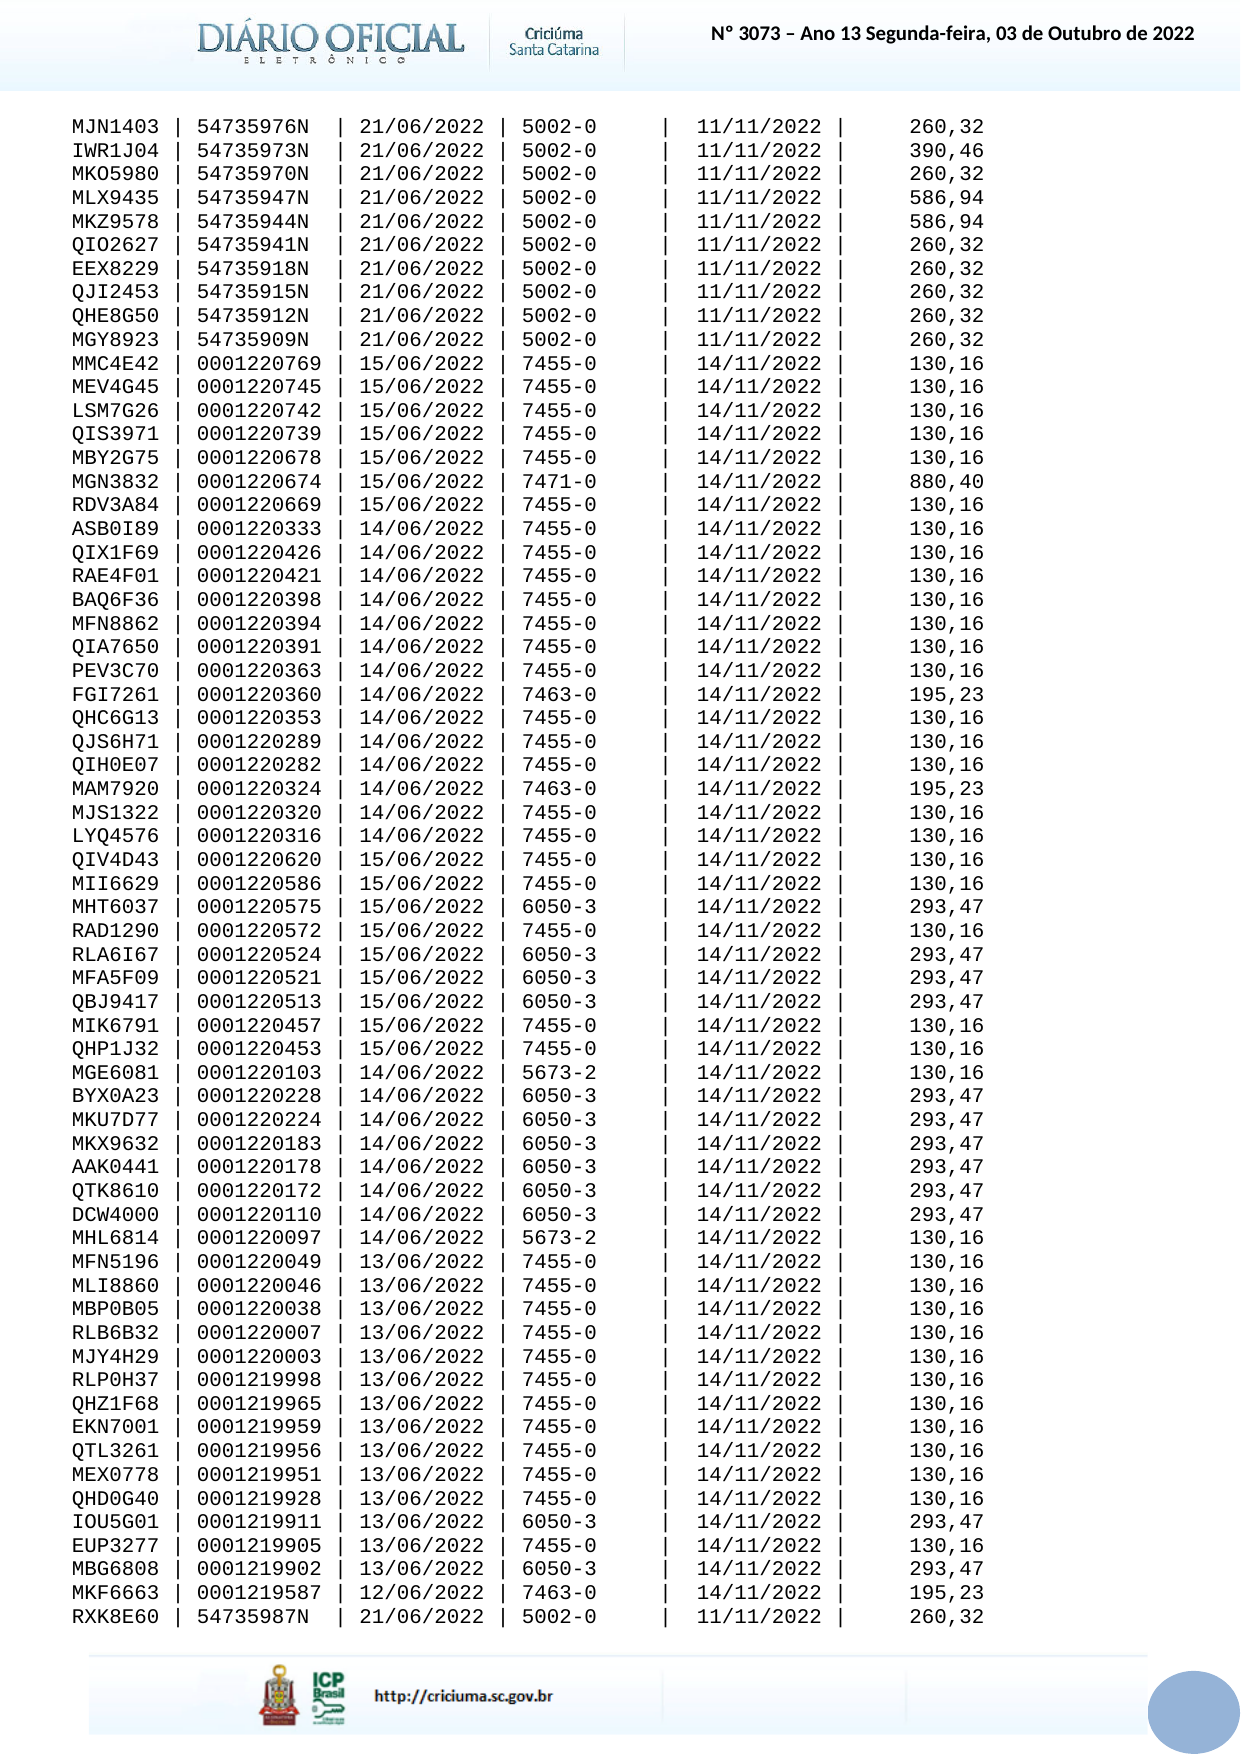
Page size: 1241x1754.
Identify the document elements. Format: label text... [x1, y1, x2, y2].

text QHE8G50 | 54735912N | 21/06/2022 | 5002-0 | 11/11/2022 | 260,32 [59, 305, 1167, 329]
text MIK6791 | 0001220457 | 15/06/2022 | 7455-0 | 14/11/2022 | 130,16 [59, 1014, 1167, 1038]
text IWR1J04 | 54735973N | 21/06/2022 | 5002-0 | 11/11/2022 | 390,46 [59, 140, 1167, 163]
text MHL6814 | 0001220097 | 14/06/2022 | 5673-2 | 14/11/2022 | 130,16 [59, 1227, 1167, 1251]
text AAK0441 | 0001220178 | 14/06/2022 | 6050-3 | 14/11/2022 | 293,47 [59, 1156, 1167, 1180]
text MAM7920 | 0001220324 | 14/06/2022 | 7463-0 | 14/11/2022 | 195,23 [59, 778, 1167, 802]
text MLI8860 | 0001220046 | 13/06/2022 | 7455-0 | 14/11/2022 | 130,16 [59, 1275, 1167, 1298]
text MEV4G45 | 0001220745 | 15/06/2022 | 7455-0 | 14/11/2022 | 130,16 [59, 376, 1167, 400]
text MII6629 | 0001220586 | 15/06/2022 | 7455-0 | 14/11/2022 | 130,16 [59, 873, 1167, 896]
text QTL3261 | 0001219956 | 13/06/2022 | 7455-0 | 14/11/2022 | 130,16 [59, 1440, 1167, 1464]
text DCW4000 | 0001220110 | 14/06/2022 | 6050-3 | 14/11/2022 | 293,47 [59, 1204, 1167, 1227]
text MBY2G75 | 0001220678 | 15/06/2022 | 7455-0 | 14/11/2022 | 130,16 [59, 447, 1167, 471]
text MFA5F09 | 0001220521 | 15/06/2022 | 6050-3 | 14/11/2022 | 293,47 [59, 967, 1167, 991]
text RLB6B32 | 0001220007 | 13/06/2022 | 7455-0 | 14/11/2022 | 130,16 [59, 1322, 1167, 1346]
text QIH0E07 | 0001220282 | 14/06/2022 | 7455-0 | 14/11/2022 | 130,16 [59, 754, 1167, 778]
text MEX0778 | 0001219951 | 13/06/2022 | 7455-0 | 14/11/2022 | 130,16 [59, 1464, 1167, 1487]
text QIV4D43 | 0001220620 | 15/06/2022 | 7455-0 | 14/11/2022 | 130,16 [59, 849, 1167, 873]
text MFN8862 | 0001220394 | 14/06/2022 | 7455-0 | 14/11/2022 | 130,16 [59, 613, 1167, 636]
text QJI2453 | 54735915N | 21/06/2022 | 5002-0 | 11/11/2022 | 260,32 [59, 282, 1167, 305]
text FGI7261 | 0001220360 | 14/06/2022 | 7463-0 | 14/11/2022 | 195,23 [59, 683, 1167, 707]
text MKZ9578 | 54735944N | 21/06/2022 | 5002-0 | 11/11/2022 | 586,94 [59, 211, 1167, 234]
text MBG6808 | 0001219902 | 13/06/2022 | 6050-3 | 14/11/2022 | 293,47 [59, 1558, 1167, 1582]
text MFN5196 | 0001220049 | 13/06/2022 | 7455-0 | 14/11/2022 | 130,16 [59, 1251, 1167, 1275]
text MJS1322 | 0001220320 | 14/06/2022 | 7455-0 | 14/11/2022 | 130,16 [59, 802, 1167, 825]
text QIO2627 | 54735941N | 21/06/2022 | 5002-0 | 11/11/2022 | 260,32 [59, 234, 1167, 258]
text MKU7D77 | 0001220224 | 14/06/2022 | 6050-3 | 14/11/2022 | 293,47 [59, 1109, 1167, 1133]
text QBJ9417 | 0001220513 | 15/06/2022 | 6050-3 | 14/11/2022 | 293,47 [59, 991, 1167, 1014]
text QHP1J32 | 0001220453 | 15/06/2022 | 7455-0 | 14/11/2022 | 130,16 [59, 1038, 1167, 1062]
text MLX9435 | 54735947N | 21/06/2022 | 5002-0 | 11/11/2022 | 586,94 [59, 187, 1167, 211]
text RAD1290 | 0001220572 | 15/06/2022 | 7455-0 | 14/11/2022 | 130,16 [59, 920, 1167, 944]
text RXK8E60 | 54735987N | 21/06/2022 | 5002-0 | 11/11/2022 | 260,32 [59, 1606, 1167, 1629]
text QHD0G40 | 0001219928 | 13/06/2022 | 7455-0 | 14/11/2022 | 130,16 [59, 1487, 1167, 1511]
text QHC6G13 | 0001220353 | 14/06/2022 | 7455-0 | 14/11/2022 | 130,16 [59, 707, 1167, 731]
text MJY4H29 | 0001220003 | 13/06/2022 | 7455-0 | 14/11/2022 | 130,16 [59, 1346, 1167, 1369]
text QIS3971 | 0001220739 | 15/06/2022 | 7455-0 | 14/11/2022 | 130,16 [59, 423, 1167, 447]
text MGE6081 | 0001220103 | 14/06/2022 | 5673-2 | 14/11/2022 | 130,16 [59, 1062, 1167, 1086]
text MMC4E42 | 0001220769 | 15/06/2022 | 7455-0 | 14/11/2022 | 130,16 [59, 352, 1167, 376]
text MHT6037 | 0001220575 | 15/06/2022 | 6050-3 | 14/11/2022 | 293,47 [59, 896, 1167, 920]
text MGY8923 | 54735909N | 21/06/2022 | 5002-0 | 11/11/2022 | 260,32 [59, 329, 1167, 352]
text MGN3832 | 0001220674 | 15/06/2022 | 7471-0 | 14/11/2022 | 880,40 [59, 471, 1167, 494]
text RDV3A84 | 0001220669 | 15/06/2022 | 7455-0 | 14/11/2022 | 130,16 [59, 494, 1167, 518]
text LYQ4576 | 0001220316 | 14/06/2022 | 7455-0 | 14/11/2022 | 130,16 [59, 825, 1167, 849]
text QIX1F69 | 0001220426 | 14/06/2022 | 7455-0 | 14/11/2022 | 130,16 [59, 542, 1167, 565]
text IOU5G01 | 0001219911 | 13/06/2022 | 6050-3 | 14/11/2022 | 293,47 [59, 1511, 1167, 1535]
text EEX8229 | 54735918N | 21/06/2022 | 5002-0 | 11/11/2022 | 260,32 [59, 258, 1167, 282]
text MKX9632 | 0001220183 | 14/06/2022 | 6050-3 | 14/11/2022 | 293,47 [59, 1133, 1167, 1156]
text RLP0H37 | 0001219998 | 13/06/2022 | 7455-0 | 14/11/2022 | 130,16 [59, 1369, 1167, 1393]
text MBP0B05 | 0001220038 | 13/06/2022 | 7455-0 | 14/11/2022 | 130,16 [59, 1298, 1167, 1322]
text QJS6H71 | 0001220289 | 14/06/2022 | 7455-0 | 14/11/2022 | 130,16 [59, 731, 1167, 754]
text ASB0I89 | 0001220333 | 14/06/2022 | 7455-0 | 14/11/2022 | 130,16 [59, 518, 1167, 542]
text MKO5980 | 54735970N | 21/06/2022 | 5002-0 | 11/11/2022 | 260,32 [59, 163, 1167, 187]
text PEV3C70 | 0001220363 | 14/06/2022 | 7455-0 | 14/11/2022 | 130,16 [59, 660, 1167, 683]
text QTK8610 | 0001220172 | 14/06/2022 | 6050-3 | 14/11/2022 | 293,47 [59, 1180, 1167, 1204]
text BAQ6F36 | 0001220398 | 14/06/2022 | 7455-0 | 14/11/2022 | 130,16 [59, 589, 1167, 613]
text EUP3277 | 0001219905 | 13/06/2022 | 7455-0 | 14/11/2022 | 130,16 [59, 1535, 1167, 1558]
text QHZ1F68 | 0001219965 | 13/06/2022 | 7455-0 | 14/11/2022 | 130,16 [59, 1393, 1167, 1417]
text MKF6663 | 0001219587 | 12/06/2022 | 7463-0 | 14/11/2022 | 195,23 [59, 1582, 1167, 1606]
text EKN7001 | 0001219959 | 13/06/2022 | 7455-0 | 14/11/2022 | 130,16 [59, 1417, 1167, 1440]
text MJN1403 | 54735976N | 21/06/2022 | 5002-0 | 11/11/2022 | 260,32 [59, 116, 1167, 140]
text BYX0A23 | 0001220228 | 14/06/2022 | 6050-3 | 14/11/2022 | 293,47 [59, 1086, 1167, 1109]
text RAE4F01 | 0001220421 | 14/06/2022 | 7455-0 | 14/11/2022 | 130,16 [59, 565, 1167, 589]
text RLA6I67 | 0001220524 | 15/06/2022 | 6050-3 | 14/11/2022 | 293,47 [59, 944, 1167, 967]
text LSM7G26 | 0001220742 | 15/06/2022 | 7455-0 | 14/11/2022 | 130,16 [59, 400, 1167, 423]
text QIA7650 | 0001220391 | 14/06/2022 | 7455-0 | 14/11/2022 | 130,16 [59, 636, 1167, 660]
